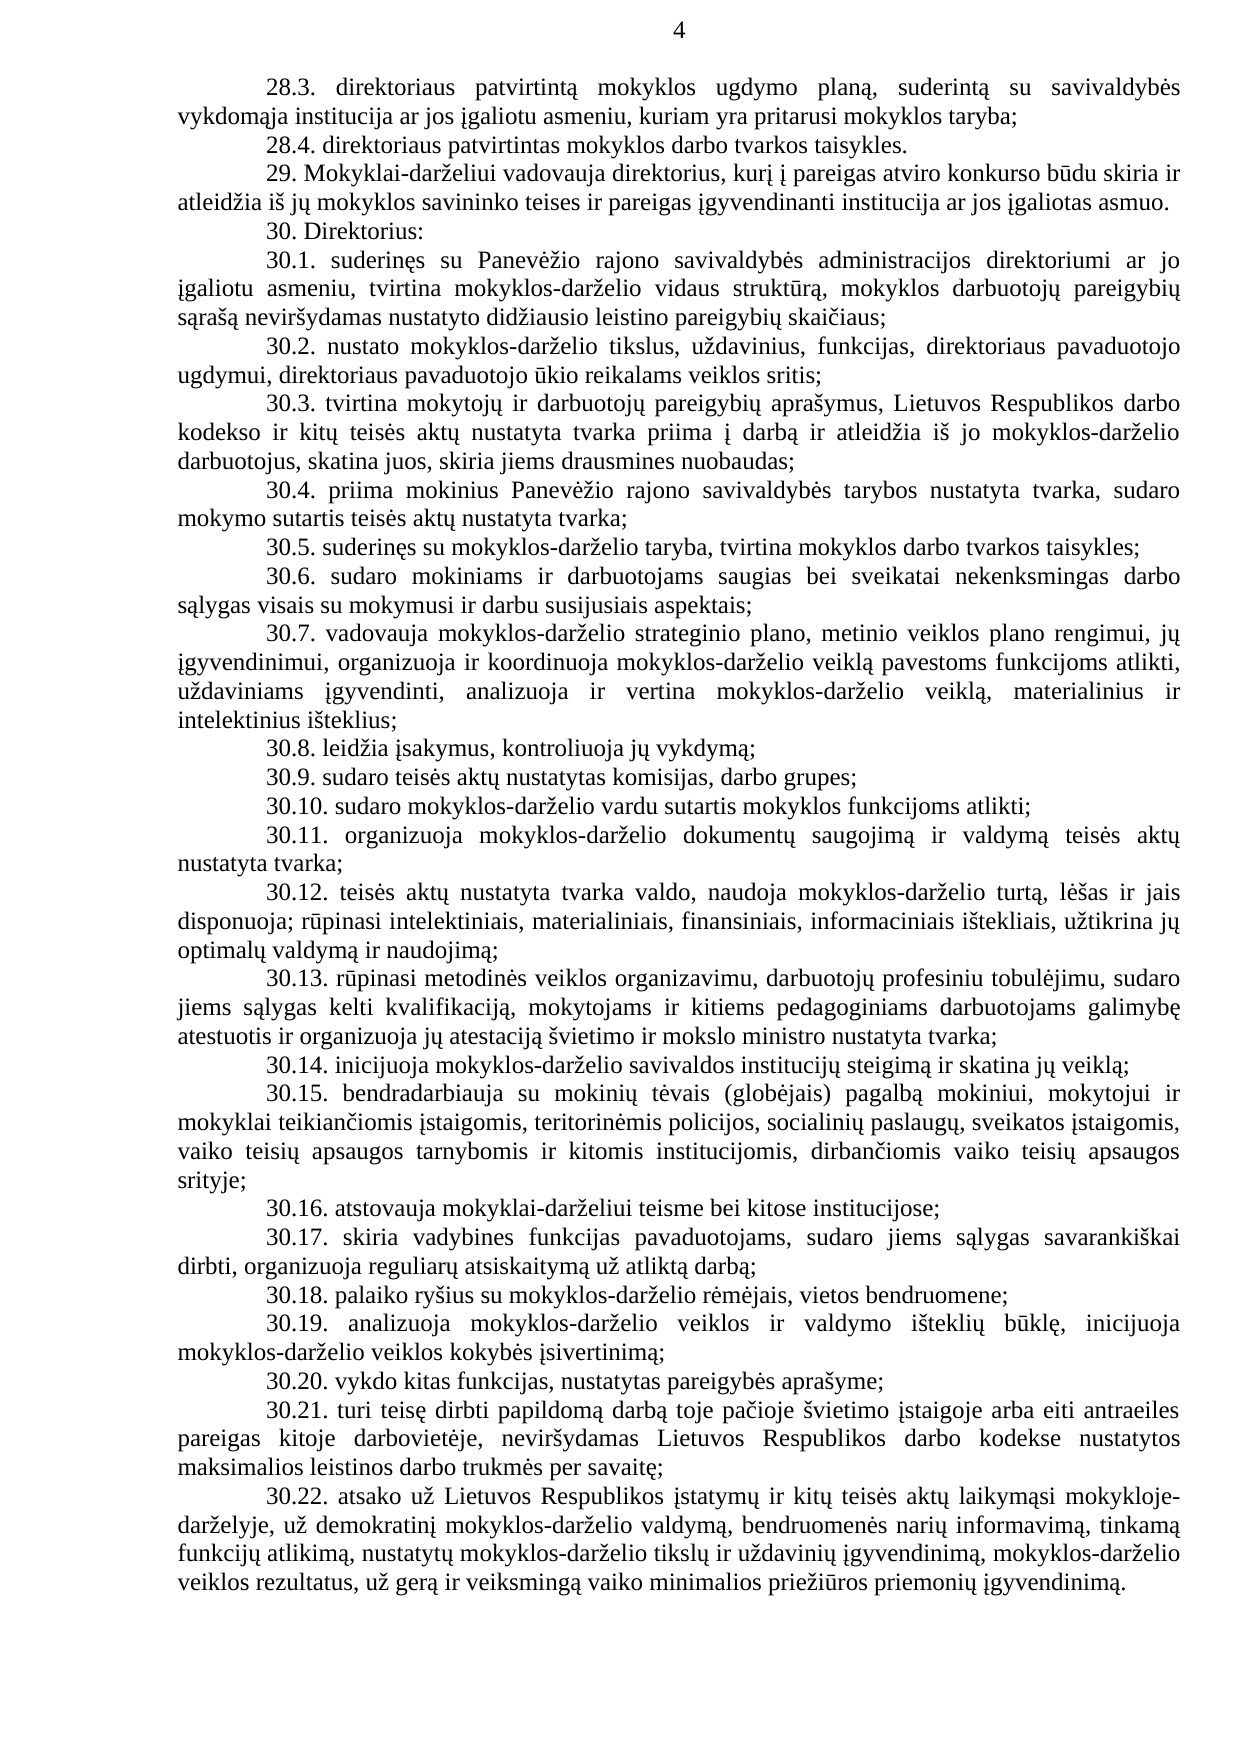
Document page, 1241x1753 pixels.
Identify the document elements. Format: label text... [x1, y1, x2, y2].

text 30.13. rūpinasi metodinės veiklos organizavimu, darbuotojų profesiniu tobulėjimu, sudaro jiems sąlygas kelti kvalifikaciją, mokytojams ir kitiems pedagoginiams darbuotojams galimybę atestuotis ir organizuoja jų atestaciją švietimo ir mokslo ministro nustatyta tvarka; [177, 963, 1181, 1050]
text 30.21. turi teisę dirbti papildomą darbą toje pačioje švietimo įstaigoje arba eiti antraeiles pareigas kitoje darbovietėje, neviršydamas Lietuvos Respublikos darbo kodekse nustatytos maksimalios leistinos darbo trukmės per savaitę; [177, 1395, 1181, 1481]
text 30. Direktorius: [177, 216, 1181, 245]
text 30.22. atsako už Lietuvos Respublikos įstatymų ir kitų teisės aktų laikymąsi mokykloje-darželyje, už demokratinį mokyklos-darželio valdymą, bendruomenės narių informavimą, tinkamą funkcijų atlikimą, nustatytų mokyklos-darželio tikslų ir uždavinių įgyvendinimą, mokyklos-darželio veiklos rezultatus, už gerą ir veiksmingą vaiko minimalios priežiūros priemonių įgyvendinimą. [177, 1481, 1181, 1596]
text 30.8. leidžia įsakymus, kontroliuoja jų vykdymą; [177, 733, 1181, 762]
text 30.6. sudaro mokiniams ir darbuotojams saugias bei sveikatai nekenksmingas darbo sąlygas visais su mokymusi ir darbu susijusiais aspektais; [177, 561, 1181, 618]
text 30.18. palaiko ryšius su mokyklos-darželio rėmėjais, vietos bendruomene; [177, 1280, 1181, 1308]
text 29. Mokyklai-darželiui vadovauja direktorius, kurį į pareigas atviro konkurso būdu skiria ir atleidžia iš jų mokyklos savininko teises ir pareigas įgyvendinanti institucija ar jos įgaliotas asmuo. [177, 158, 1181, 216]
text 30.3. tvirtina mokytojų ir darbuotojų pareigybių aprašymus, Lietuvos Respublikos darbo kodekso ir kitų teisės aktų nustatyta tvarka priima į darbą ir atleidžia iš jo mokyklos-darželio darbuotojus, skatina juos, skiria jiems drausmines nuobaudas; [177, 388, 1181, 475]
text 30.20. vykdo kitas funkcijas, nustatytas pareigybės aprašyme; [177, 1366, 1181, 1395]
text 30.19. analizuoja mokyklos-darželio veiklos ir valdymo išteklių būklę, inicijuoja mokyklos-darželio veiklos kokybės įsivertinimą; [177, 1308, 1181, 1366]
text 30.2. nustato mokyklos-darželio tikslus, uždavinius, funkcijas, direktoriaus pavaduotojo ugdymui, direktoriaus pavaduotojo ūkio reikalams veiklos sritis; [177, 331, 1181, 388]
text 30.4. priima mokinius Panevėžio rajono savivaldybės tarybos nustatyta tvarka, sudaro mokymo sutartis teisės aktų nustatyta tvarka; [177, 475, 1181, 532]
text 28.4. direktoriaus patvirtintas mokyklos darbo tvarkos taisykles. [177, 130, 1181, 158]
text 30.12. teisės aktų nustatyta tvarka valdo, naudoja mokyklos-darželio turtą, lėšas ir jais disponuoja; rūpinasi intelektiniais, materialiniais, finansiniais, informaciniais ištekliais, užtikrina jų optimalų valdymą ir naudojimą; [177, 877, 1181, 963]
text 30.1. suderinęs su Panevėžio rajono savivaldybės administracijos direktoriumi ar jo įgaliotu asmeniu, tvirtina mokyklos-darželio vidaus struktūrą, mokyklos darbuotojų pareigybių sąrašą neviršydamas nustatyto didžiausio leistino pareigybių skaičiaus; [177, 245, 1181, 331]
text 30.16. atstovauja mokyklai-darželiui teisme bei kitose institucijose; [177, 1193, 1181, 1222]
text 30.14. inicijuoja mokyklos-darželio savivaldos institucijų steigimą ir skatina jų veiklą; [177, 1050, 1181, 1078]
text 30.9. sudaro teisės aktų nustatytas komisijas, darbo grupes; [177, 762, 1181, 791]
text 30.5. suderinęs su mokyklos-darželio taryba, tvirtina mokyklos darbo tvarkos taisykles; [177, 532, 1181, 561]
text 30.15. bendradarbiauja su mokinių tėvais (globėjais) pagalbą mokiniui, mokytojui ir mokyklai teikiančiomis įstaigomis, teritorinėmis policijos, socialinių paslaugų, sveikatos įstaigomis, vaiko teisių apsaugos tarnybomis ir kitomis institucijomis, dirbančiomis vaiko teisių apsaugos srityje; [177, 1078, 1181, 1193]
text 30.11. organizuoja mokyklos-darželio dokumentų saugojimą ir valdymą teisės aktų nustatyta tvarka; [177, 820, 1181, 877]
text 30.17. skiria vadybines funkcijas pavaduotojams, sudaro jiems sąlygas savarankiškai dirbti, organizuoja reguliarų atsiskaitymą už atliktą darbą; [177, 1222, 1181, 1280]
text 30.7. vadovauja mokyklos-darželio strateginio plano, metinio veiklos plano rengimui, jų įgyvendinimui, organizuoja ir koordinuoja mokyklos-darželio veiklą pavestoms funkcijoms atlikti, uždaviniams įgyvendinti, analizuoja ir vertina mokyklos-darželio veiklą, materialinius ir intelektinius išteklius; [177, 618, 1181, 733]
text 28.3. direktoriaus patvirtintą mokyklos ugdymo planą, suderintą su savivaldybės vykdomąja institucija ar jos įgaliotu asmeniu, kuriam yra pritarusi mokyklos taryba; [177, 72, 1181, 130]
text 30.10. sudaro mokyklos-darželio vardu sutartis mokyklos funkcijoms atlikti; [177, 791, 1181, 820]
